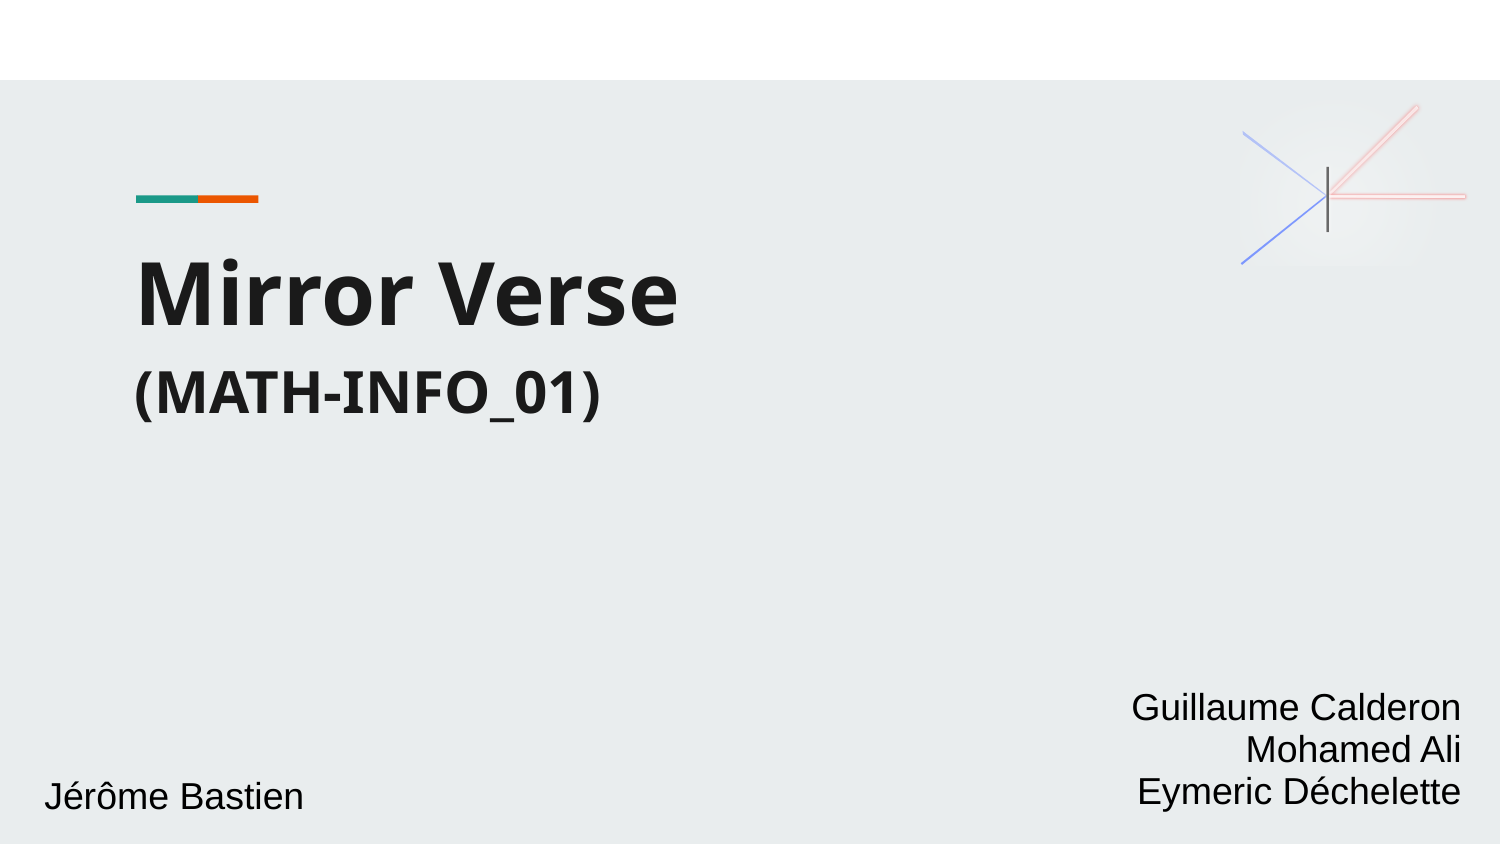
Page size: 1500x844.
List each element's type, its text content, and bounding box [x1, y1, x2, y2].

title Mirror Verse (MATH-INFO_01) [119, 216, 1381, 490]
picture [1240, 100, 1469, 266]
text_box Guillaume Calderon Mohamed Ali Eymeric Déchelette [1116, 679, 1478, 820]
text_box Jérôme Bastien [29, 767, 320, 825]
